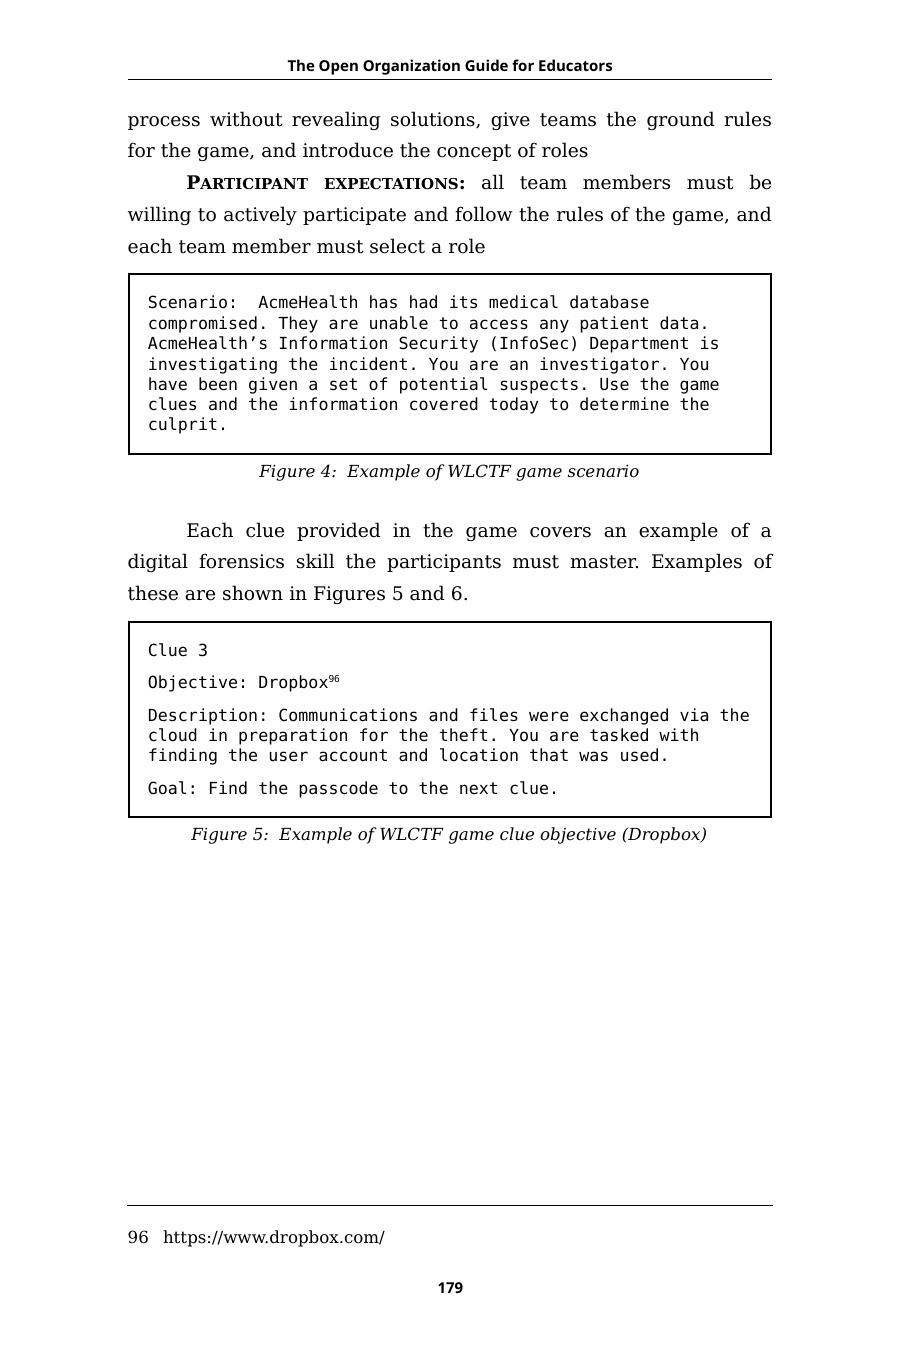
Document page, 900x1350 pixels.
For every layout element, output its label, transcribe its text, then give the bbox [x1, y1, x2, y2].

text Scenario: AcmeHealth has had its medical database compromised. They are unable to access any patient data. AcmeHealth’s Information Security (InfoSec) Department is investigating the incident. You are an investigator. You have been given a set of potential suspects. Use the game clues and the information covered today to determine the culprit. [130, 275, 770, 453]
text Goal: Find the passcode to the next clue. [130, 759, 770, 816]
text process without revealing solutions, give teams the ground rules for the game, and introduce the concept of roles [127, 109, 772, 162]
text Clue 3 [130, 623, 770, 653]
text Participant expectations: all team members must be willing to actively participate and follow the rules of the game, and each team member must select a role [127, 172, 772, 257]
text Objective: Dropbox [130, 653, 770, 686]
text Each clue provided in the game covers an example of a digital forensics skill the participants must master. Examples of these are shown in Figures 5 and 6. [127, 520, 772, 605]
text Description: Communications and files were exchanged via the cloud in preparation for the theft. You are tasked with finding the user account and location that was used. [130, 686, 770, 759]
text Figure 5: Example of WLCTF game clue objective (Dropbox) [127, 825, 772, 844]
text Figure 4: Example of WLCTF game scenario [127, 462, 772, 481]
text https://www.dropbox.com/ [127, 1228, 772, 1247]
